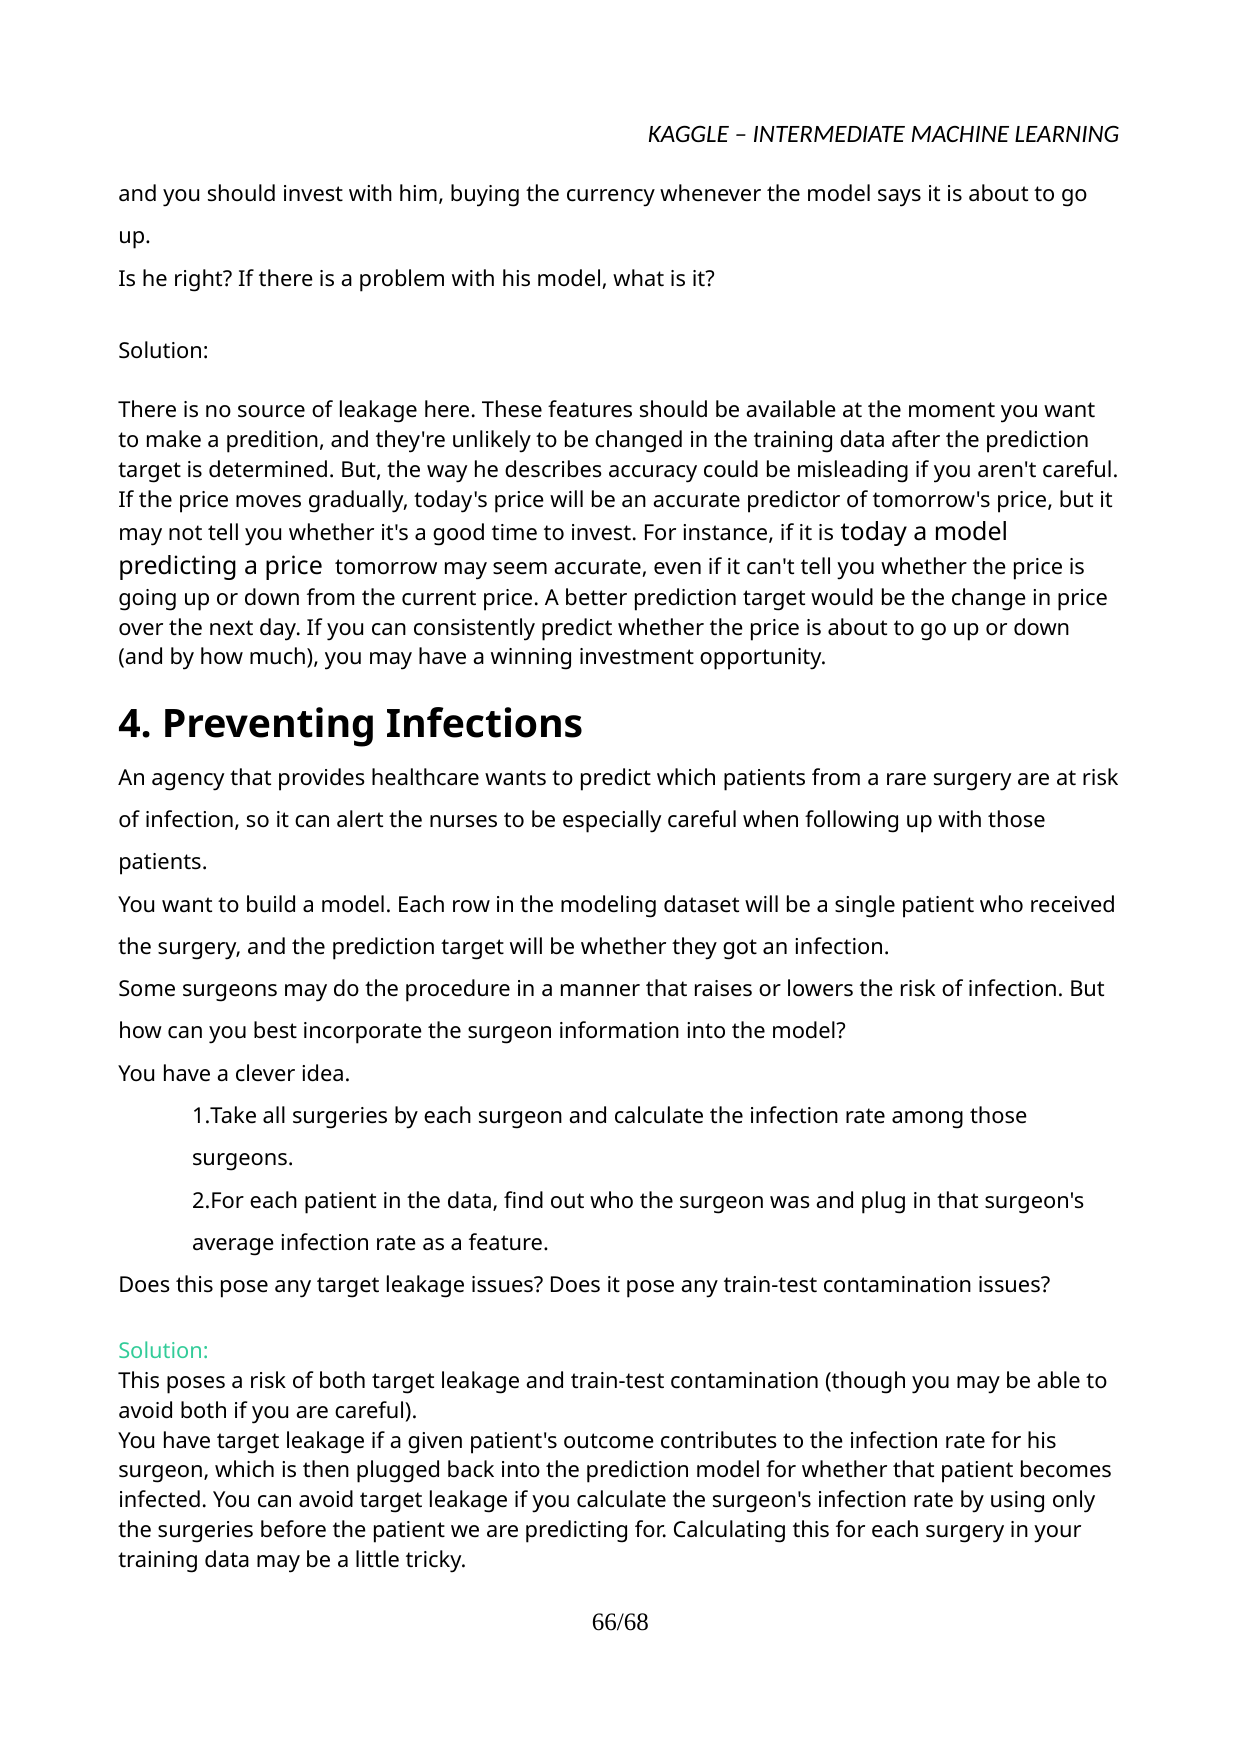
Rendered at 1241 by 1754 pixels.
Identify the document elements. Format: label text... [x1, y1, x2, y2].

text Is he right? If there is a problem with his model, what is it? [118, 263, 1122, 292]
text This poses a risk of both target leakage and train-test contamination (though you may be able to avoid both if you are careful). [118, 1365, 1122, 1424]
text You want to build a model. Each row in the modeling dataset will be a single patient who received the surgery, and the prediction target will be whether they got an infection. [118, 889, 1122, 961]
text You have a clever idea. [118, 1058, 1122, 1088]
list For each patient in the data, find out who the surgeon was and plug in that surgeon's average infection rate as a feature. [118, 1185, 1122, 1257]
text There is no source of leakage here. These features should be available at the moment you want to make a predition, and they're unlikely to be changed in the training data after the prediction target is determined. But, the way he describes accuracy could be misleading if you aren't careful. If the price moves gradually, today's price will be an accurate predictor of tomorrow's price, but it may not tell you whether it's a good time to invest. For instance, if it is today a model predicting a price tomorrow may seem accurate, even if it can't tell you whether the price is going up or down from the current price. A better prediction target would be the change in price over the next day. If you can consistently predict whether the price is about to go up or down (and by how much), you may have a winning investment opportunity. [118, 394, 1122, 671]
list Take all surgeries by each surgeon and calculate the infection rate among those surgeons. [118, 1100, 1122, 1172]
text and you should invest with him, buying the currency whenever the model says it is about to go up. [118, 178, 1122, 250]
subtitle 4. Preventing Infections [118, 696, 1122, 749]
text Solution: [118, 1335, 1122, 1365]
text Does this pose any target leakage issues? Does it pose any train-test contamination issues? [118, 1269, 1122, 1299]
text You have target leakage if a given patient's outcome contributes to the infection rate for his surgeon, which is then plugged back into the prediction model for whether that patient becomes infected. You can avoid target leakage if you calculate the surgeon's infection rate by using only the surgeries before the patient we are predicting for. Calculating this for each surgery in your training data may be a little tricky. [118, 1424, 1122, 1573]
text Solution: [118, 335, 1122, 364]
text Some surgeons may do the procedure in a manner that raises or lowers the risk of infection. But how can you best incorporate the surgeon information into the model? [118, 973, 1122, 1045]
text An agency that provides healthcare wants to predict which patients from a rare surgery are at risk of infection, so it can alert the nurses to be especially careful when following up with those patients. [118, 762, 1122, 876]
